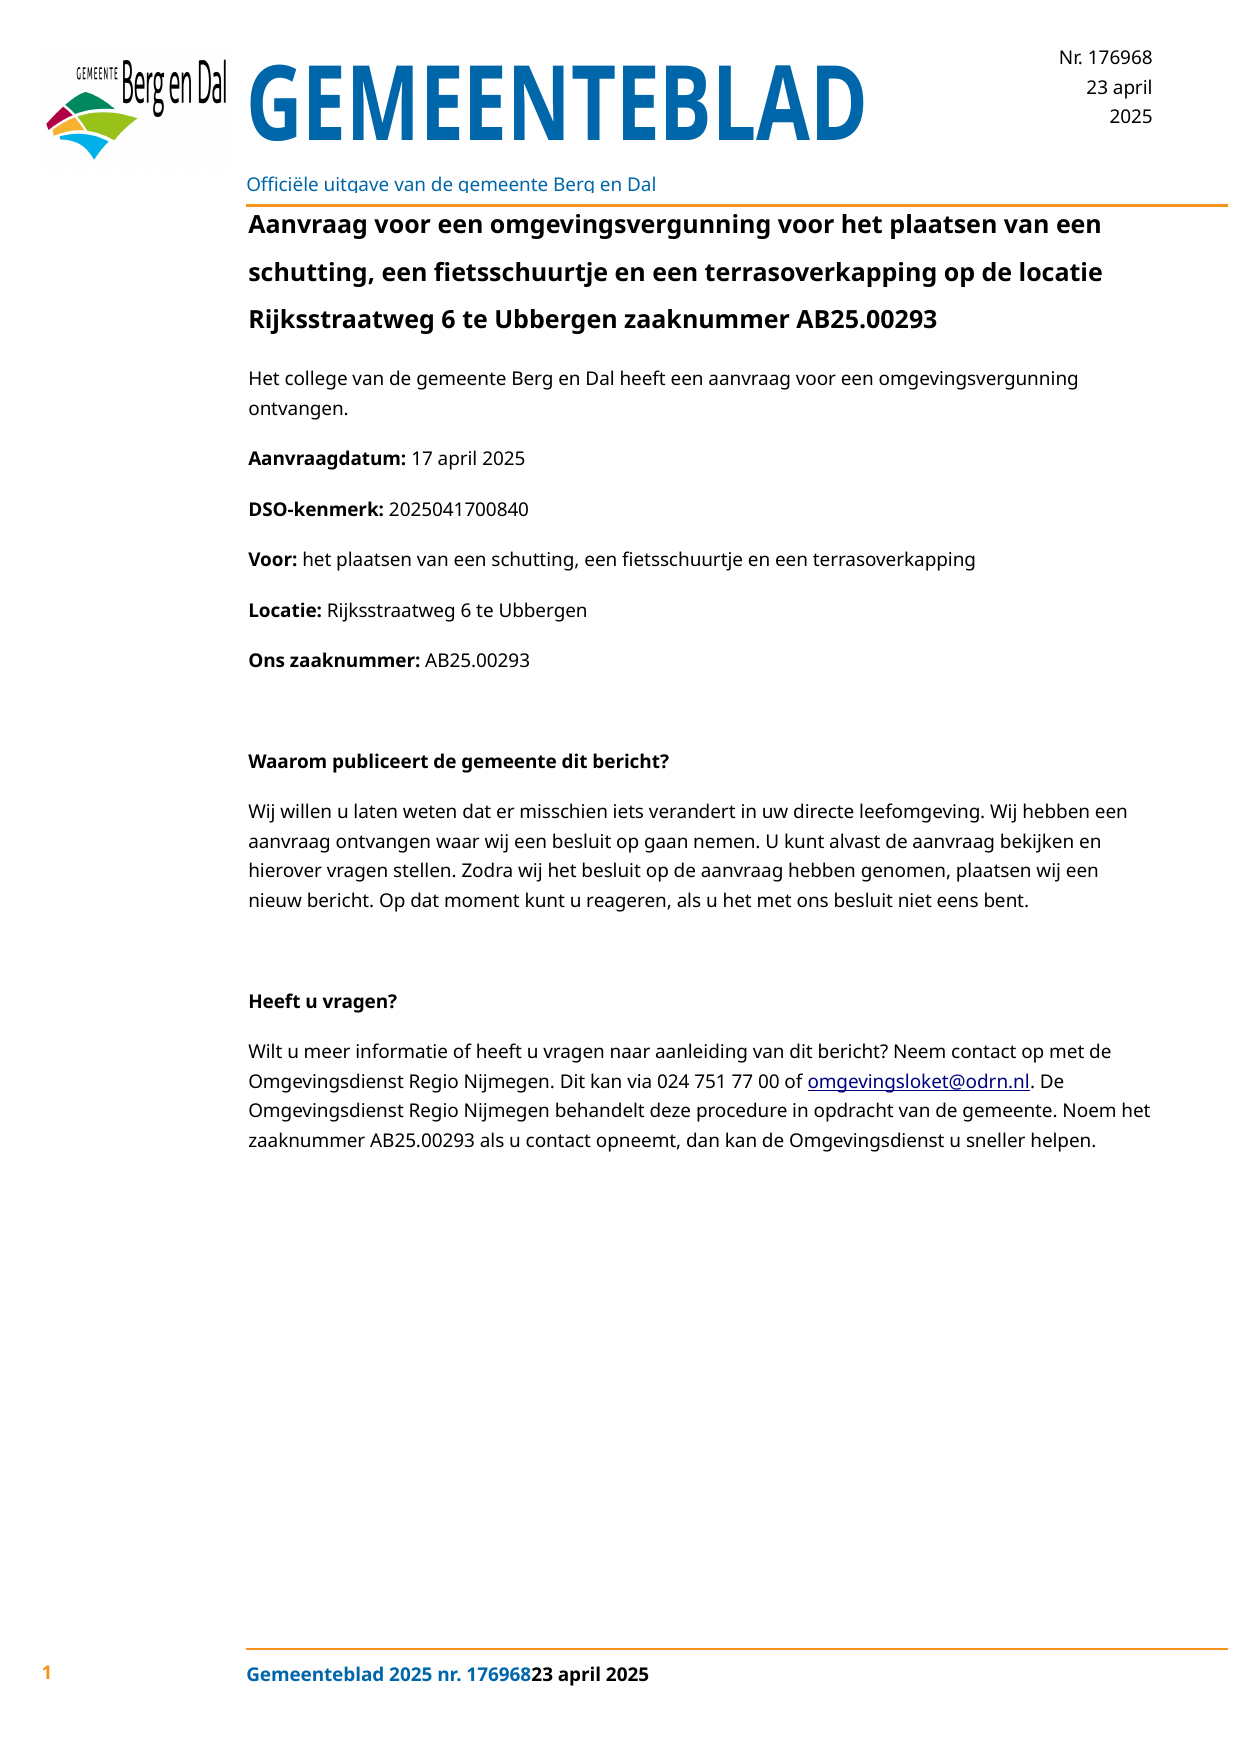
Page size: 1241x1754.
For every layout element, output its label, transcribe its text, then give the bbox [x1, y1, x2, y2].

picture [41, 47, 231, 172]
text Wij willen u laten weten dat er misschien iets verandert in uw directe leefomgeving. Wij hebben een aanvraag ontvangen waar wij een besluit op gaan nemen. U kunt alvast de aanvraag bekijken en hierover vragen stellen. Zodra wij het besluit op de aanvraag hebben genomen, plaatsen wij een nieuw bericht. Op dat moment kunt u reageren, als u het met ons besluit niet eens bent. [248, 798, 1152, 913]
text DSO-kenmerk: 2025041700840 [248, 496, 1152, 522]
text Aanvraag voor een omgevingsvergunning voor het plaatsen van een schutting, een fietsschuurtje en een terrasoverkapping op de locatie Rijksstraatweg 6 te Ubbergen zaaknummer AB25.00293 [248, 207, 1152, 336]
text Locatie: Rijksstraatweg 6 te Ubbergen [248, 597, 1152, 622]
text Het college van de gemeente Berg en Dal heeft een aanvraag voor een omgevingsvergunning ontvangen. [248, 366, 1152, 421]
text Heeft u vragen? [248, 988, 1152, 1014]
text Ons zaaknummer: AB25.00293 [248, 647, 1152, 673]
text Waarom publiceert de gemeente dit bericht? [248, 748, 1152, 774]
text Aanvraagdatum: 17 april 2025 [248, 446, 1152, 471]
text Wilt u meer informatie of heeft u vragen naar aanleiding van dit bericht? Neem contact op met de Omgevingsdienst Regio Nijmegen. Dit kan via 024 751 77 00 of omgevingsloket@odrn.nl. De Omgevingsdienst Regio Nijmegen behandelt deze procedure in opdracht van de gemeente. Noem het zaaknummer AB25.00293 als u contact opneemt, dan kan de Omgevingsdienst u sneller helpen. [248, 1038, 1152, 1153]
text Voor: het plaatsen van een schutting, een fietsschuurtje en een terrasoverkapping [248, 546, 1152, 572]
